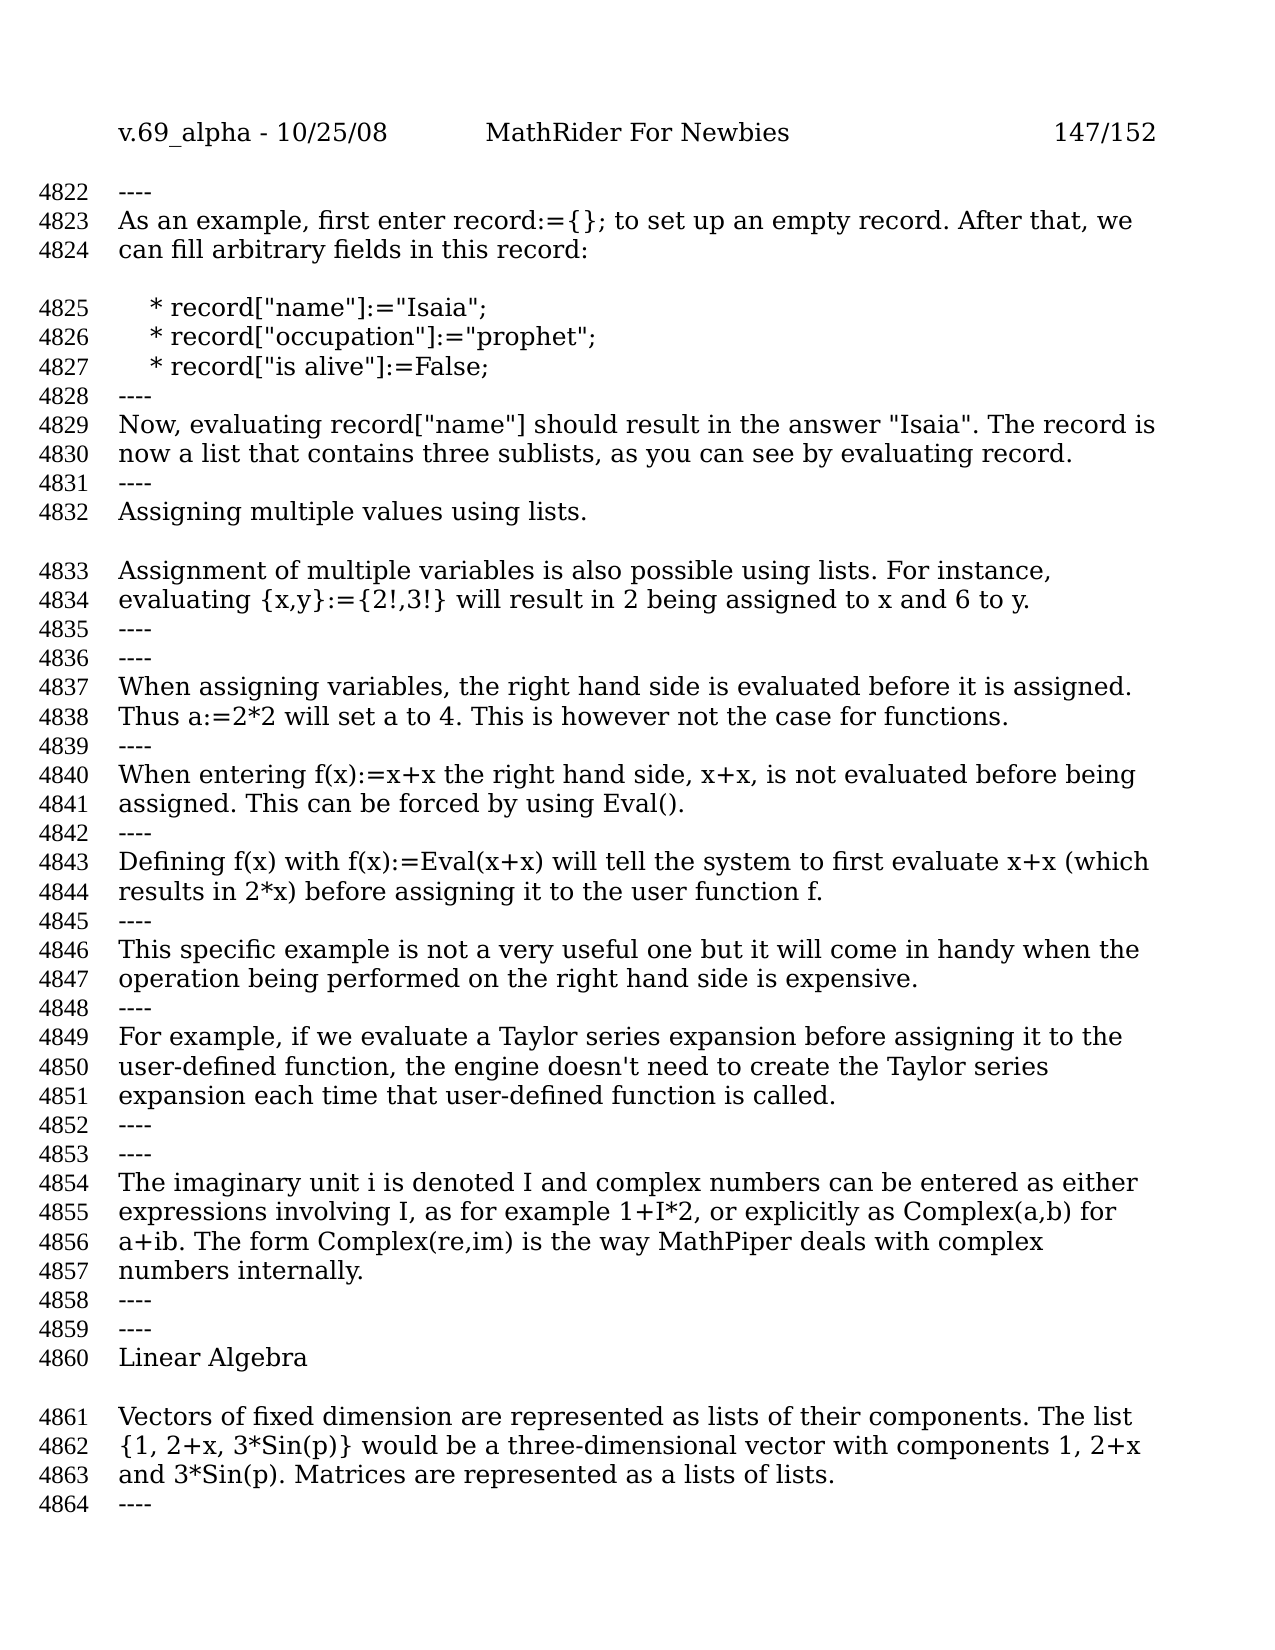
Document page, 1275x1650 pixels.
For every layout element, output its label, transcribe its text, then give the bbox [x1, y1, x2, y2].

text Linear Algebra [118, 1343, 1157, 1373]
text Assigning multiple values using lists. [118, 498, 1157, 527]
text For example, if we evaluate a Taylor series expansion before assigning it to the user-defined function, the engine doesn't need to create the Taylor series expansion each time that user-defined function is called. [118, 1023, 1157, 1110]
text ---- [118, 643, 1157, 673]
text This specific example is not a very useful one but it will come in handy when the operation being performed on the right hand side is expensive. [118, 935, 1157, 993]
text ---- [118, 177, 1157, 206]
text Defining f(x) with f(x):=Eval(x+x) will tell the system to first evaluate x+x (which results in 2*x) before assigning it to the user function f. [118, 848, 1157, 906]
text Vectors of fixed dimension are represented as lists of their components. The list {1, 2+x, 3*Sin(p)} would be a three-dimensional vector with components 1, 2+x and 3*Sin(p). Matrices are represented as a lists of lists. [118, 1402, 1157, 1489]
text ---- [118, 1285, 1157, 1314]
text ---- [118, 468, 1157, 498]
text Now, evaluating record["name"] should result in the answer "Isaia". The record is now a list that contains three sublists, as you can see by evaluating record. [118, 410, 1157, 468]
text * record["is alive"]:=False; [118, 352, 1157, 381]
text Assignment of multiple variables is also possible using lists. For instance, evaluating {x,y}:={2!,3!} will result in 2 being assigned to x and 6 to y. [118, 556, 1157, 614]
text The imaginary unit i is denoted I and complex numbers can be entered as either expressions involving I, as for example 1+I*2, or explicitly as Complex(a,b) for a+ib. The form Complex(re,im) is the way MathPiper deals with complex numbers internally. [118, 1168, 1157, 1285]
text ---- [118, 1139, 1157, 1168]
text ---- [118, 1489, 1157, 1518]
text ---- [118, 731, 1157, 760]
text When assigning variables, the right hand side is evaluated before it is assigned. Thus a:=2*2 will set a to 4. This is however not the case for functions. [118, 673, 1157, 731]
text ---- [118, 1314, 1157, 1343]
text * record["occupation"]:="prophet"; [118, 323, 1157, 352]
text * record["name"]:="Isaia"; [118, 293, 1157, 323]
text ---- [118, 906, 1157, 935]
text When entering f(x):=x+x the right hand side, x+x, is not evaluated before being assigned. This can be forced by using Eval(). [118, 760, 1157, 818]
text ---- [118, 381, 1157, 410]
text ---- [118, 993, 1157, 1023]
text As an example, first enter record:={}; to set up an empty record. After that, we can fill arbitrary fields in this record: [118, 206, 1157, 264]
text ---- [118, 614, 1157, 643]
text ---- [118, 1110, 1157, 1139]
text ---- [118, 818, 1157, 848]
